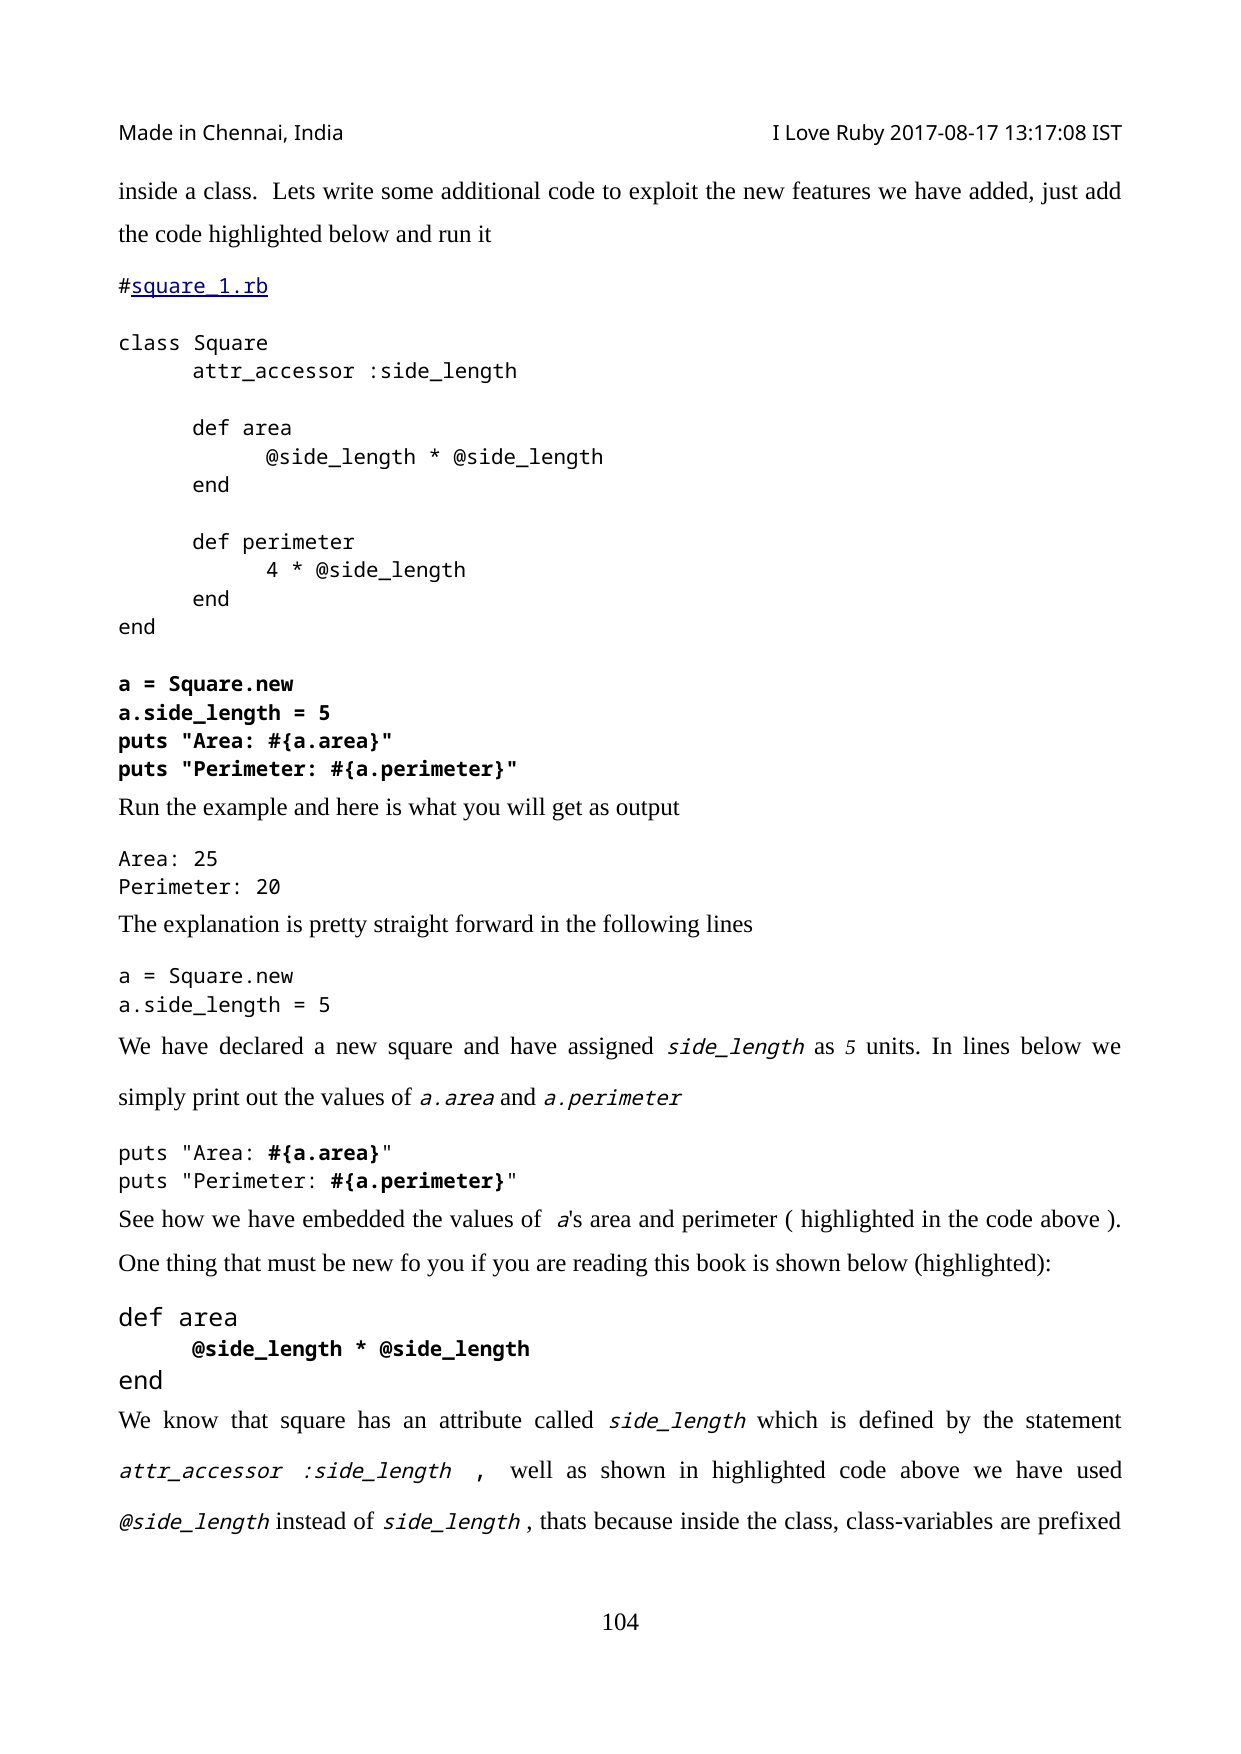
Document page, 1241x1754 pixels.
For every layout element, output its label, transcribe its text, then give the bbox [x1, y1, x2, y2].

text end [118, 584, 1122, 612]
text Perimeter: 20 [118, 872, 1122, 901]
text class Square [118, 328, 1122, 356]
text See how we have embedded the values of a's area and perimeter ( highlighted in the code above ). One thing that must be new fo you if you are reading this book is shown below (highlighted): [118, 1204, 1122, 1277]
text Run the example and here is what you will get as output [118, 792, 1122, 821]
text We know that square has an attribute called side_length which is defined by the statement attr_accessor :side_length , well as shown in highlighted code above we have used @side_length instead of side_length , thats because inside the class, class-variables are prefixed [118, 1405, 1122, 1537]
text We have declared a new square and have assigned side_length as 5 units. In lines below we simply print out the values of a.area and a.perimeter [118, 1027, 1122, 1112]
text @side_length * @side_length [118, 442, 1122, 470]
text The explanation is pretty straight forward in the following lines [118, 909, 1122, 938]
text a = Square.new [118, 669, 1122, 698]
text puts "Area: #{a.area}" [118, 726, 1122, 754]
text end [118, 612, 1122, 641]
text end [118, 1362, 1122, 1396]
text puts "Area: #{a.area}" [118, 1138, 1122, 1167]
text 4 * @side_length [118, 556, 1122, 584]
text def perimeter [118, 527, 1122, 556]
text puts "Perimeter: #{a.perimeter}" [118, 1167, 1122, 1195]
text inside a class. Lets write some additional code to exploit the new features we have added, just add the code highlighted below and run it [118, 176, 1122, 248]
text puts "Perimeter: #{a.perimeter}" [118, 754, 1122, 783]
text Area: 25 [118, 844, 1122, 872]
text attr_accessor :side_length [118, 356, 1122, 385]
text a.side_length = 5 [118, 990, 1122, 1018]
text #square_1.rb [118, 271, 1122, 299]
text def area [118, 1300, 1122, 1334]
text @side_length * @side_length [118, 1334, 1122, 1362]
text a.side_length = 5 [118, 698, 1122, 726]
text a = Square.new [118, 962, 1122, 990]
text end [118, 470, 1122, 499]
text def area [118, 413, 1122, 442]
